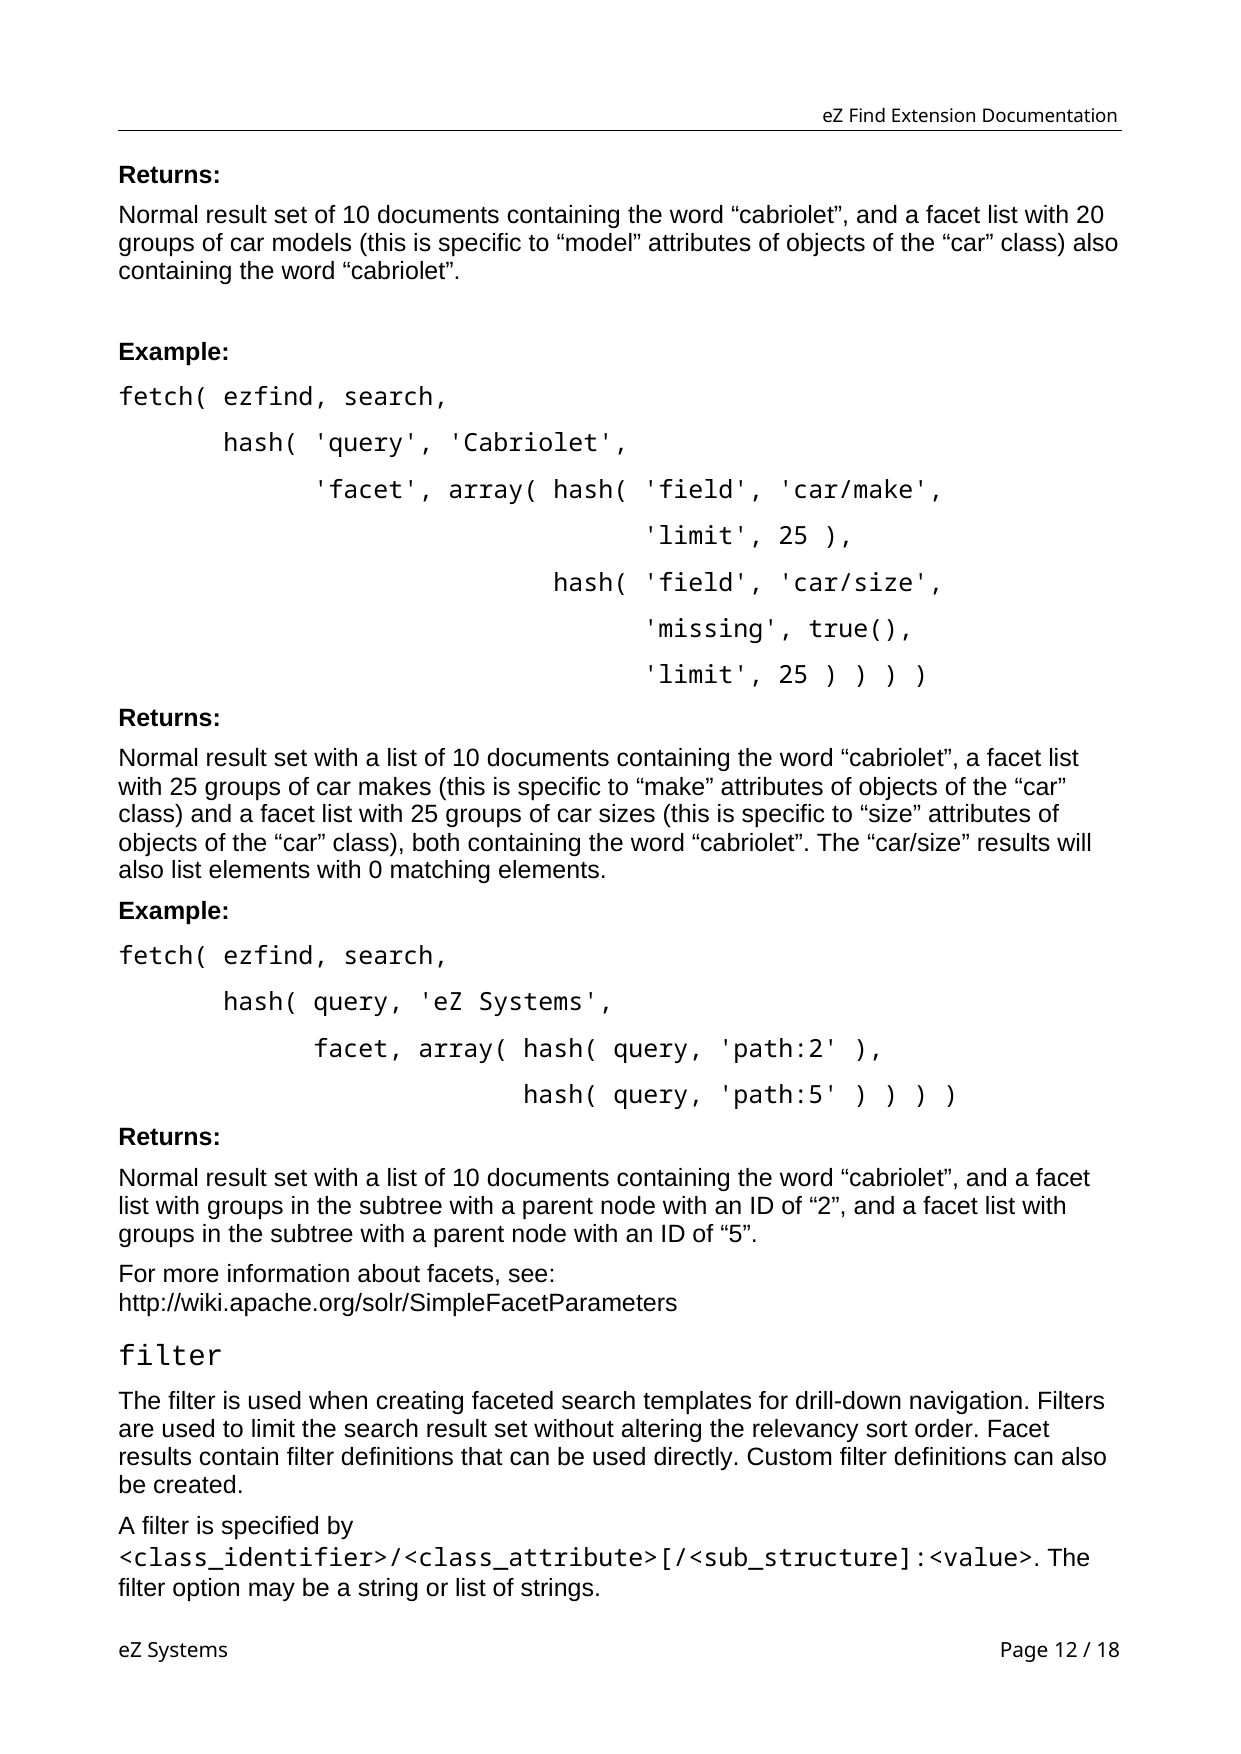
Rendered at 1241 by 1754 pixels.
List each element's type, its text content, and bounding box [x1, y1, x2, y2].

text hash( query, 'path:5' ) ) ) ) [118, 1077, 1122, 1111]
text The filter is used when creating faceted search templates for drill-down navigation. Filters are used to limit the search result set without altering the relevancy sort order. Facet results contain filter definitions that can be used directly. Custom filter definitions can also be created. [118, 1387, 1122, 1499]
text facet, array( hash( query, 'path:2' ), [118, 1030, 1122, 1064]
subtitle filter [118, 1341, 1122, 1374]
text 'missing', true(), [118, 611, 1122, 645]
text Example: [118, 897, 1122, 925]
text hash( 'field', 'car/size', [118, 564, 1122, 598]
text fetch( ezfind, search, [118, 378, 1122, 412]
text Normal result set with a list of 10 documents containing the word “cabriolet”, and a facet list with groups in the subtree with a parent node with an ID of “2”, and a facet list with groups in the subtree with a parent node with an ID of “5”. [118, 1164, 1122, 1248]
text 'facet', array( hash( 'field', 'car/make', [118, 471, 1122, 505]
text Normal result set with a list of 10 documents containing the word “cabriolet”, a facet list with 25 groups of car makes (this is specific to “make” attributes of objects of the “car” class) and a facet list with 25 groups of car sizes (this is specific to “size” attributes of objects of the “car” class), both containing the word “cabriolet”. The “car/size” results will also list elements with 0 matching elements. [118, 744, 1122, 884]
text hash( 'query', 'Cabriolet', [118, 425, 1122, 459]
text A filter is specified by <class_identifier>/<class_attribute>[/<sub_structure]:<value>. The filter option may be a string or list of strings. [118, 1511, 1122, 1601]
text Returns: [118, 160, 1122, 188]
text Returns: [118, 1123, 1122, 1151]
text fetch( ezfind, search, [118, 937, 1122, 971]
text Returns: [118, 704, 1122, 732]
text hash( query, 'eZ Systems', [118, 984, 1122, 1018]
text For more information about facets, see: http://wiki.apache.org/solr/SimpleFacetParameters [118, 1260, 1122, 1316]
text Normal result set of 10 documents containing the word “cabriolet”, and a facet list with 20 groups of car models (this is specific to “model” attributes of objects of the “car” class) also containing the word “cabriolet”. [118, 201, 1122, 285]
text Example: [118, 338, 1122, 366]
text 'limit', 25 ) ) ) ) [118, 657, 1122, 691]
text 'limit', 25 ), [118, 518, 1122, 552]
